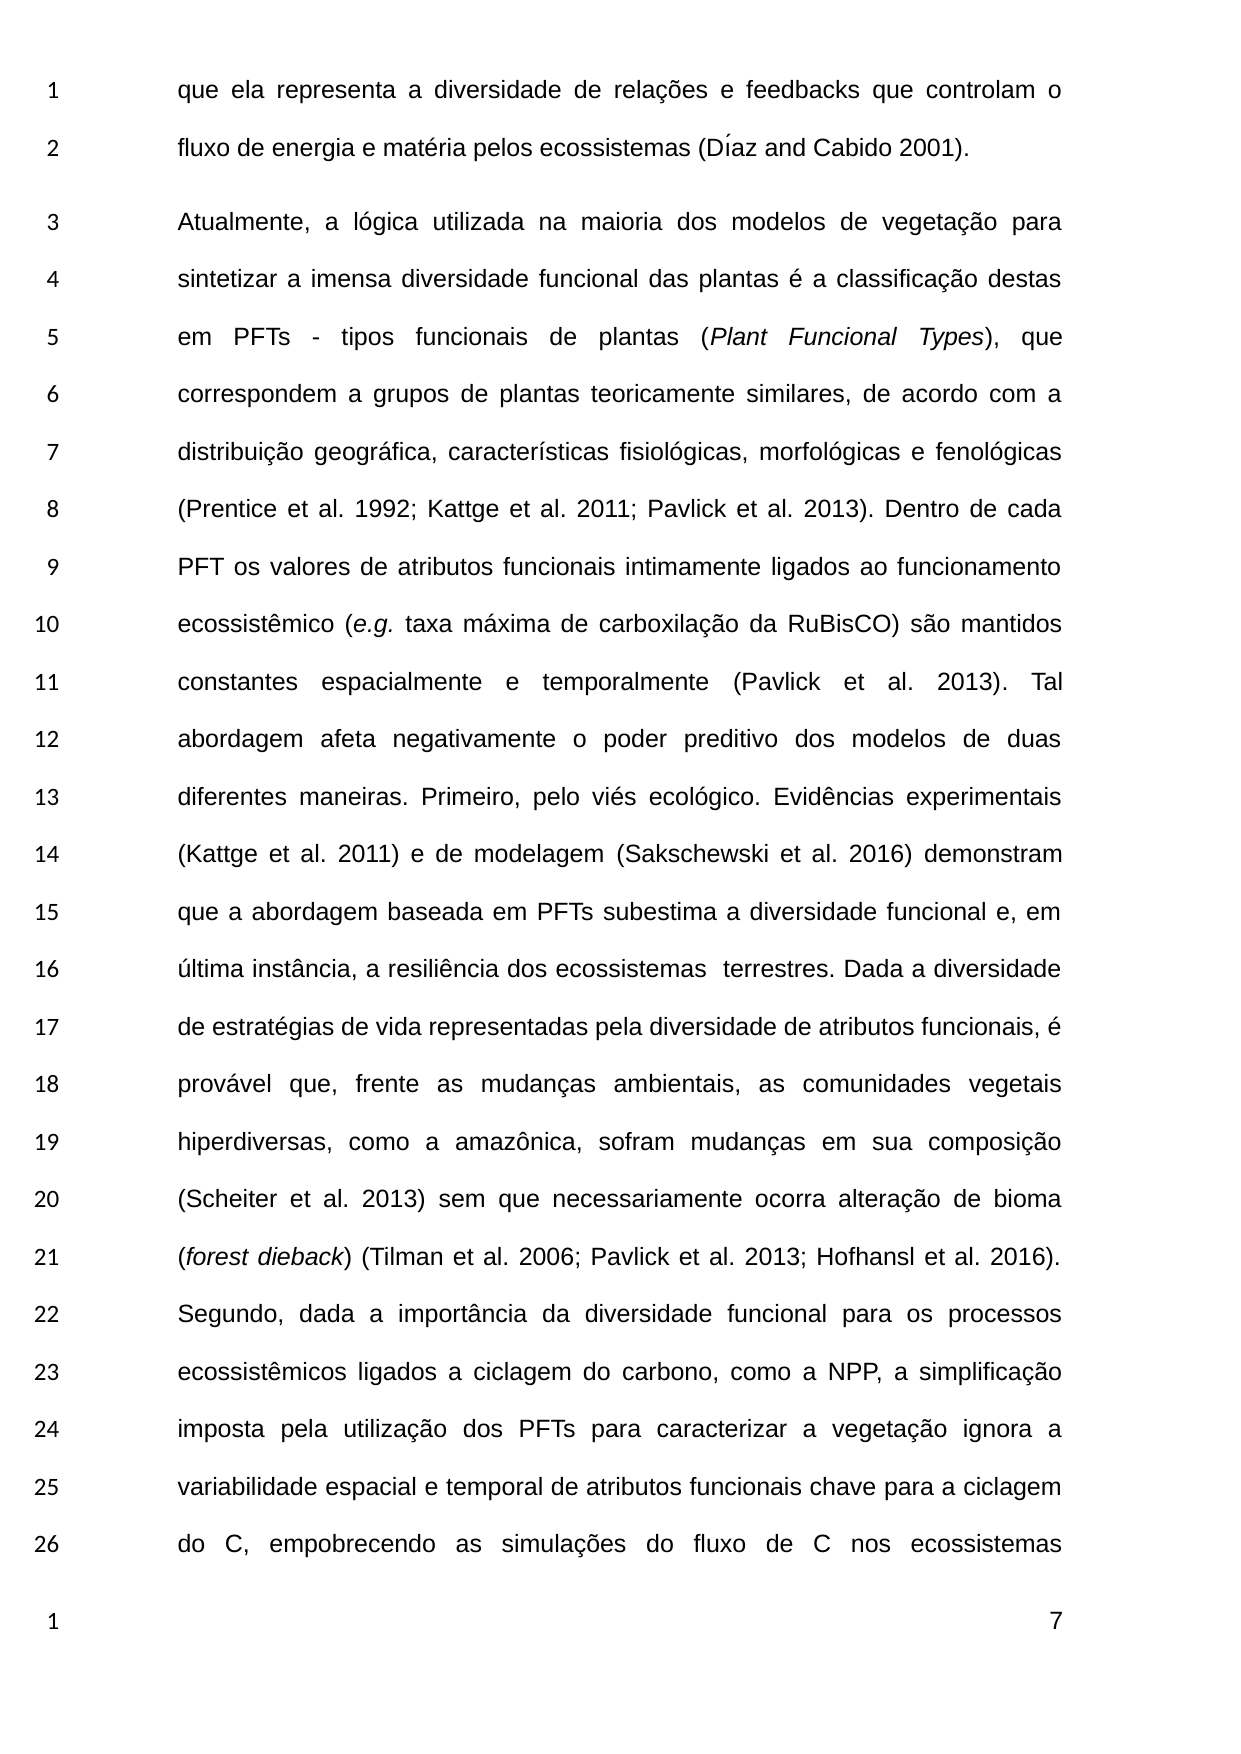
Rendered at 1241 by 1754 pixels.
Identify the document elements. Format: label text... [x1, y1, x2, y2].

text que ela representa a diversidade de relações e feedbacks que controlam o fluxo de energia e matéria pelos ecossistemas (Dı́az and Cabido 2001). [177, 75, 1063, 161]
text Atualmente, a lógica utilizada na maioria dos modelos de vegetação para sintetizar a imensa diversidade funcional das plantas é a classificação destas em PFTs - tipos funcionais de plantas (Plant Funcional Types), que correspondem a grupos de plantas teoricamente similares, de acordo com a distribuição geográfica, características fisiológicas, morfológicas e fenológicas (Prentice et al. 1992; Kattge et al. 2011; Pavlick et al. 2013). Dentro de cada PFT os valores de atributos funcionais intimamente ligados ao funcionamento ecossistêmico (e.g. taxa máxima de carboxilação da RuBisCO) são mantidos constantes espacialmente e temporalmente (Pavlick et al. 2013)⁠. Tal abordagem afeta negativamente o poder preditivo dos modelos de duas diferentes maneiras. Primeiro, pelo viés ecológico. Evidências experimentais (Kattge et al. 2011) e de modelagem (Sakschewski et al. 2016)⁠ demonstram que a abordagem baseada em PFTs subestima a diversidade funcional e, em última instância, a resiliência dos ecossistemas terrestres. Dada a diversidade de estratégias de vida representadas pela diversidade de atributos funcionais, é provável que, frente as mudanças ambientais, as comunidades vegetais hiperdiversas, como a amazônica, sofram mudanças em sua composição (Scheiter et al. 2013)⁠ sem que necessariamente ocorra alteração de bioma (forest dieback) (Tilman et al. 2006; Pavlick et al. 2013; Hofhansl et al. 2016). Segundo, dada a importância da diversidade funcional para os processos ecossistêmicos ligados a ciclagem do carbono, como a NPP, a simplificação imposta pela utilização dos PFTs para caracterizar a vegetação ignora a variabilidade espacial e temporal de atributos funcionais chave para a ciclagem do C, empobrecendo as simulações do fluxo de C nos ecossistemas [177, 207, 1063, 1558]
